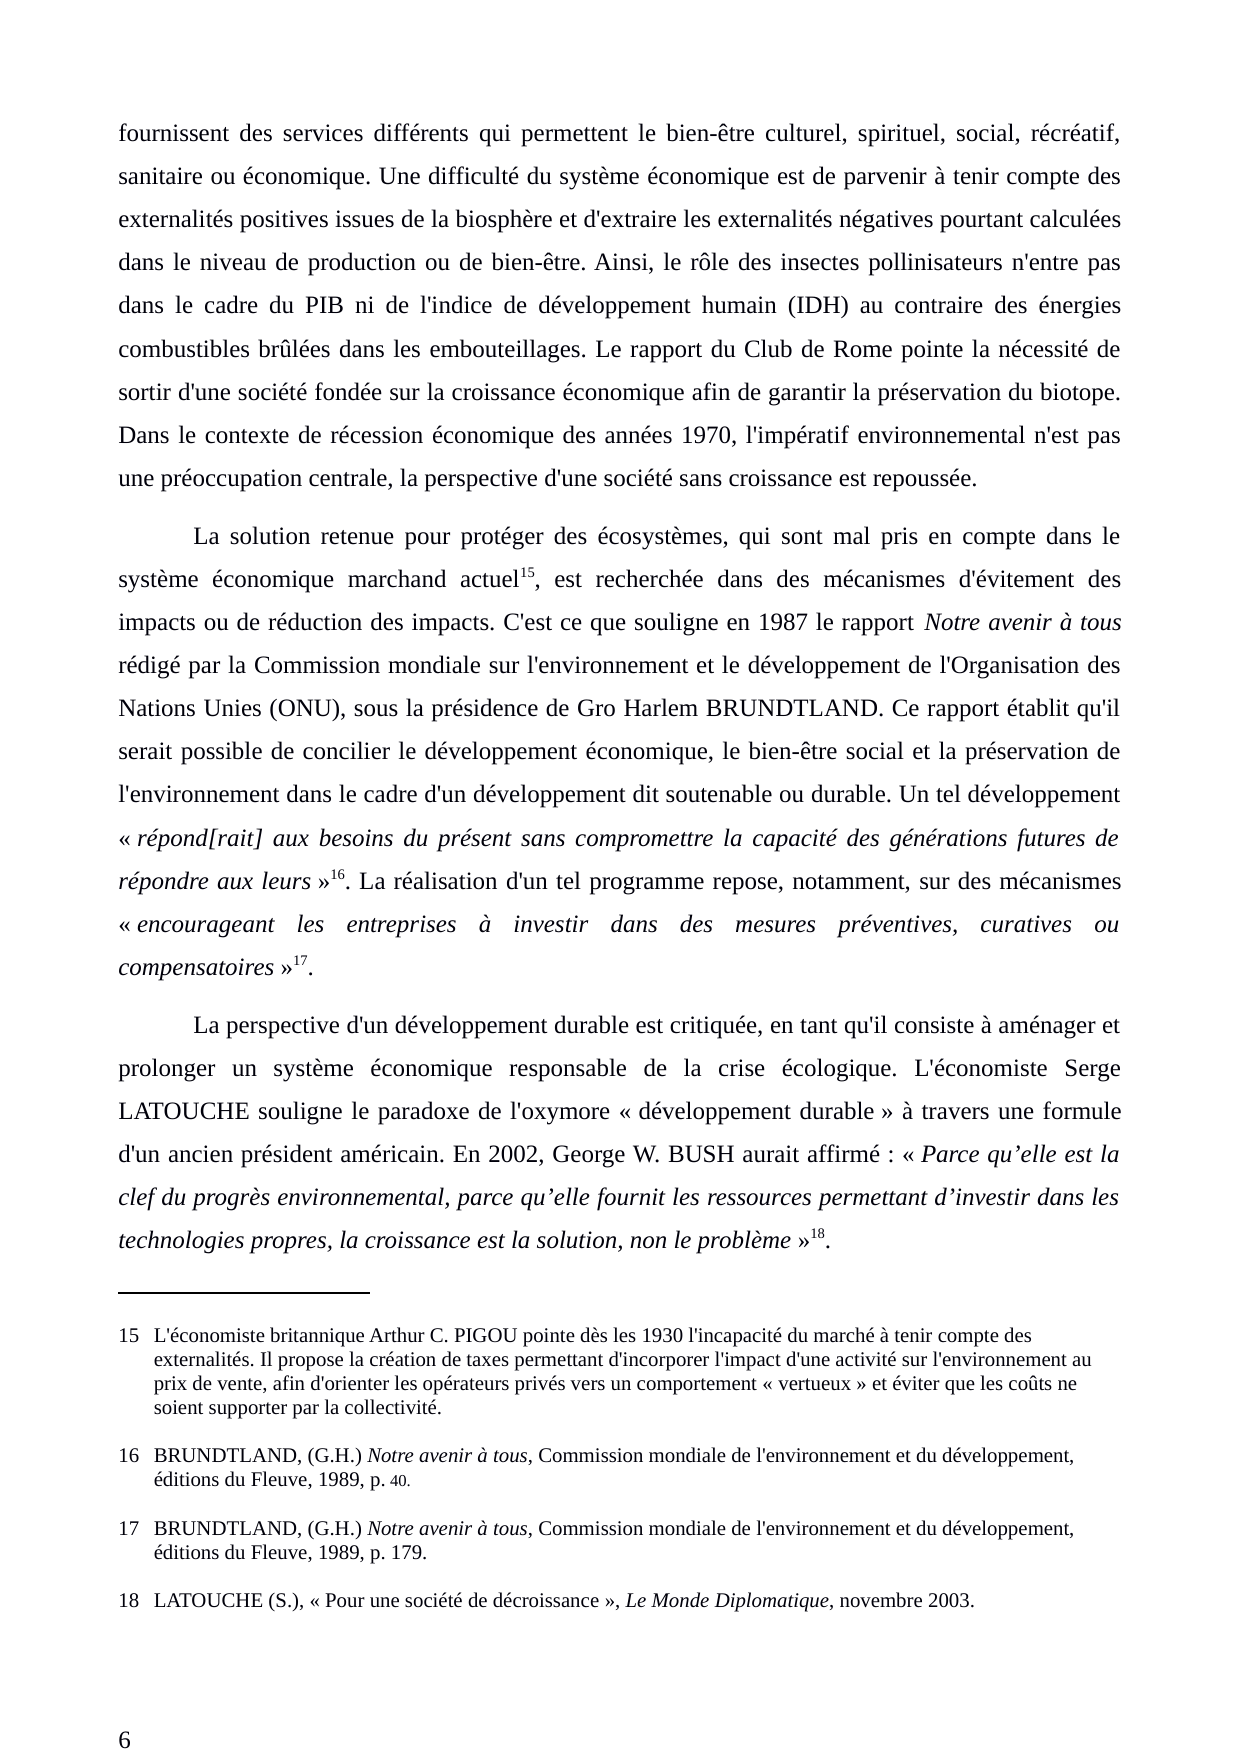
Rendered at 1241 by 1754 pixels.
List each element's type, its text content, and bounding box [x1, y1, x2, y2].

text BRUNDTLAND, (G.H.) Notre avenir à tous, Commission mondiale de l'environnement et du développement, éditions du Fleuve, 1989, p. 179. [118, 1516, 1122, 1564]
text fournissent des services différents qui permettent le bien-être culturel, spirituel, social, récréatif, sanitaire ou économique. Une difficulté du système économique est de parvenir à tenir compte des externalités positives issues de la biosphère et d'extraire les externalités négatives pourtant calculées dans le niveau de production ou de bien-être. Ainsi, le rôle des insectes pollinisateurs n'entre pas dans le cadre du PIB ni de l'indice de développement humain (IDH) au contraire des énergies combustibles brûlées dans les embouteillages. Le rapport du Club de Rome pointe la nécessité de sortir d'une société fondée sur la croissance économique afin de garantir la préservation du biotope. Dans le contexte de récession économique des années 1970, l'impératif environnemental n'est pas une préoccupation centrale, la perspective d'une société sans croissance est repoussée. [118, 118, 1122, 492]
text LATOUCHE (S.), « Pour une société de décroissance », Le Monde Diplomatique, novembre 2003. [118, 1588, 1122, 1612]
text La solution retenue pour protéger des écosystèmes, qui sont mal pris en compte dans le système économique marchand actuel, est recherchée dans des mécanismes d'évitement des impacts ou de réduction des impacts. C'est ce que souligne en 1987 le rapport Notre avenir à tous rédigé par la Commission mondiale sur l'environnement et le développement de l'Organisation des Nations Unies (ONU), sous la présidence de Gro Harlem BRUNDTLAND. Ce rapport établit qu'il serait possible de concilier le développement économique, le bien-être social et la préservation de l'environnement dans le cadre d'un développement dit soutenable ou durable. Un tel développement « répond[rait] aux besoins du présent sans compromettre la capacité des générations futures de répondre aux leurs ». La réalisation d'un tel programme repose, notamment, sur des mécanismes « encourageant les entreprises à investir dans des mesures préventives, curatives ou compensatoires ». [118, 521, 1122, 981]
text BRUNDTLAND, (G.H.) Notre avenir à tous, Commission mondiale de l'environnement et du développement, éditions du Fleuve, 1989, p. 40. [118, 1443, 1122, 1491]
text L'économiste britannique Arthur C. PIGOU pointe dès les 1930 l'incapacité du marché à tenir compte des externalités. Il propose la création de taxes permettant d'incorporer l'impact d'une activité sur l'environnement au prix de vente, afin d'orienter les opérateurs privés vers un comportement « vertueux » et éviter que les coûts ne soient supporter par la collectivité. [118, 1323, 1122, 1419]
text La perspective d'un développement durable est critiquée, en tant qu'il consiste à aménager et prolonger un système économique responsable de la crise écologique. L'économiste Serge LATOUCHE souligne le paradoxe de l'oxymore « développement durable » à travers une formule d'un ancien président américain. En 2002, George W. BUSH aurait affirmé : « Parce qu’elle est la clef du progrès environnemental, parce qu’elle fournit les ressources permettant d’investir dans les technologies propres, la croissance est la solution, non le problème ». [118, 1010, 1122, 1254]
